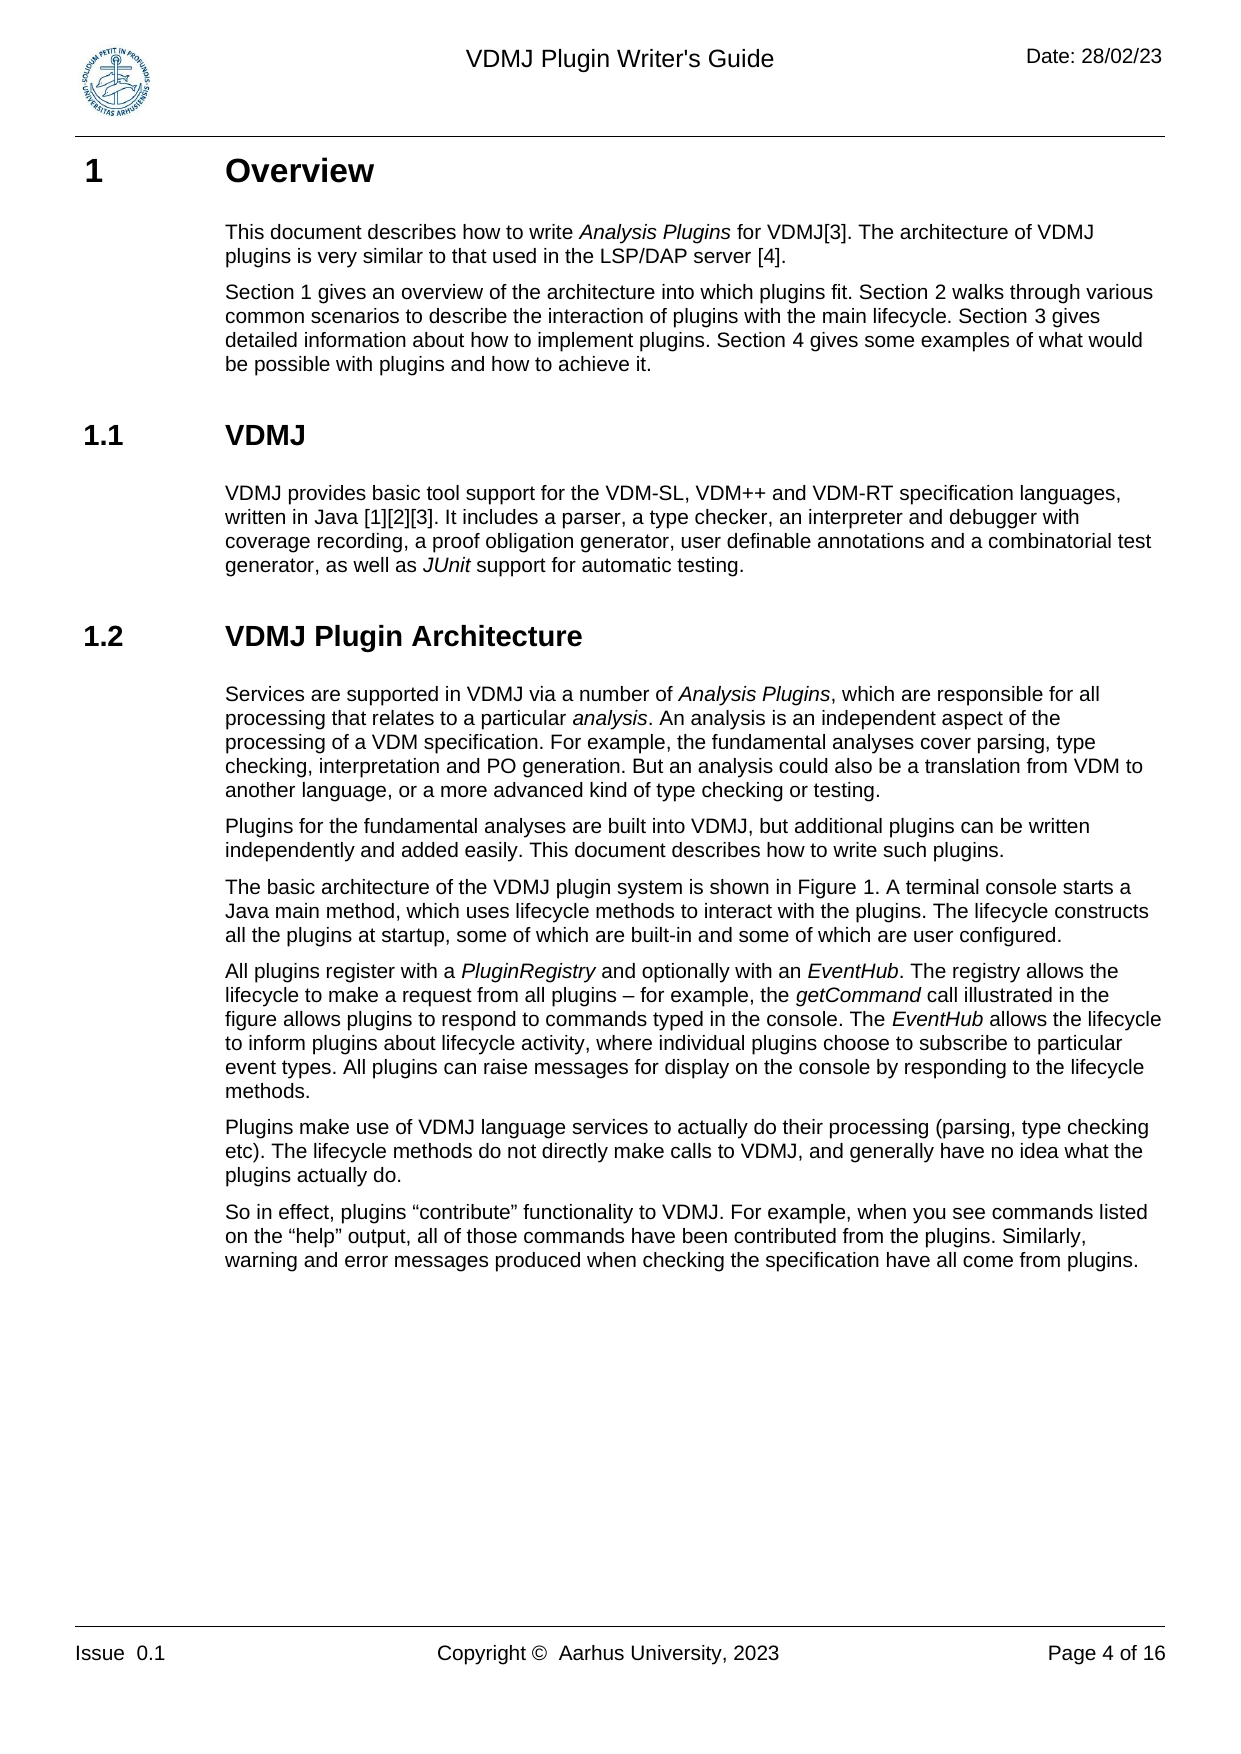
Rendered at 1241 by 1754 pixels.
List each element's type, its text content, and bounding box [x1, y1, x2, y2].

subtitle VDMJ [75, 419, 1165, 451]
text Plugins make use of VDMJ language services to actually do their processing (parsing, type checking etc). The lifecycle methods do not directly make calls to VDMJ, and generally have no idea what the plugins actually do. [225, 1116, 1165, 1187]
text The basic architecture of the VDMJ plugin system is shown in Figure 1. A terminal console starts a Java main method, which uses lifecycle methods to interact with the plugins. The lifecycle constructs all the plugins at startup, some of which are built-in and some of which are user configured. [225, 875, 1165, 947]
text So in effect, plugins “contribute” functionality to VDMJ. For example, when you see commands listed on the “help” output, all of those commands have been contributed from the plugins. Similarly, warning and error messages produced when checking the specification have all come from plugins. [225, 1200, 1165, 1272]
text Services are supported in VDMJ via a number of Analysis Plugins, which are responsible for all processing that relates to a particular analysis. An analysis is an independent aspect of the processing of a VDM specification. For example, the fundamental analyses cover parsing, type checking, interpretation and PO generation. But an analysis could also be a translation from VDM to another language, or a more advanced kind of type checking or testing. [225, 682, 1165, 802]
text Section 1 gives an overview of the architecture into which plugins fit. Section 2 walks through various common scenarios to describe the interaction of plugins with the main lifecycle. Section 3 gives detailed information about how to implement plugins. Section 4 gives some examples of what would be possible with plugins and how to achieve it. [225, 280, 1165, 376]
picture [78, 44, 153, 120]
text This document describes how to write Analysis Plugins for VDMJ[3]. The architecture of VDMJ plugins is very similar to that used in the LSP/DAP server [4]. [225, 220, 1165, 268]
subtitle Overview [75, 152, 1165, 190]
subtitle VDMJ Plugin Architecture [75, 619, 1165, 652]
text All plugins register with a PluginRegistry and optionally with an EventHub. The registry allows the lifecycle to make a request from all plugins – for example, the getCommand call illustrated in the figure allows plugins to respond to commands typed in the console. The EventHub allows the lifecycle to inform plugins about lifecycle activity, where individual plugins choose to subscribe to particular event types. All plugins can raise messages for display on the console by responding to the lifecycle methods. [225, 959, 1165, 1103]
text Plugins for the fundamental analyses are built into VDMJ, but additional plugins can be written independently and added easily. This document describes how to write such plugins. [225, 814, 1165, 862]
text VDMJ provides basic tool support for the VDM-SL, VDM++ and VDM-RT specification languages, written in Java [1][2][3]. It includes a parser, a type checker, an interpreter and debugger with coverage recording, a proof obligation generator, user definable annotations and a combinatorial test generator, as well as JUnit support for automatic testing. [225, 481, 1165, 577]
